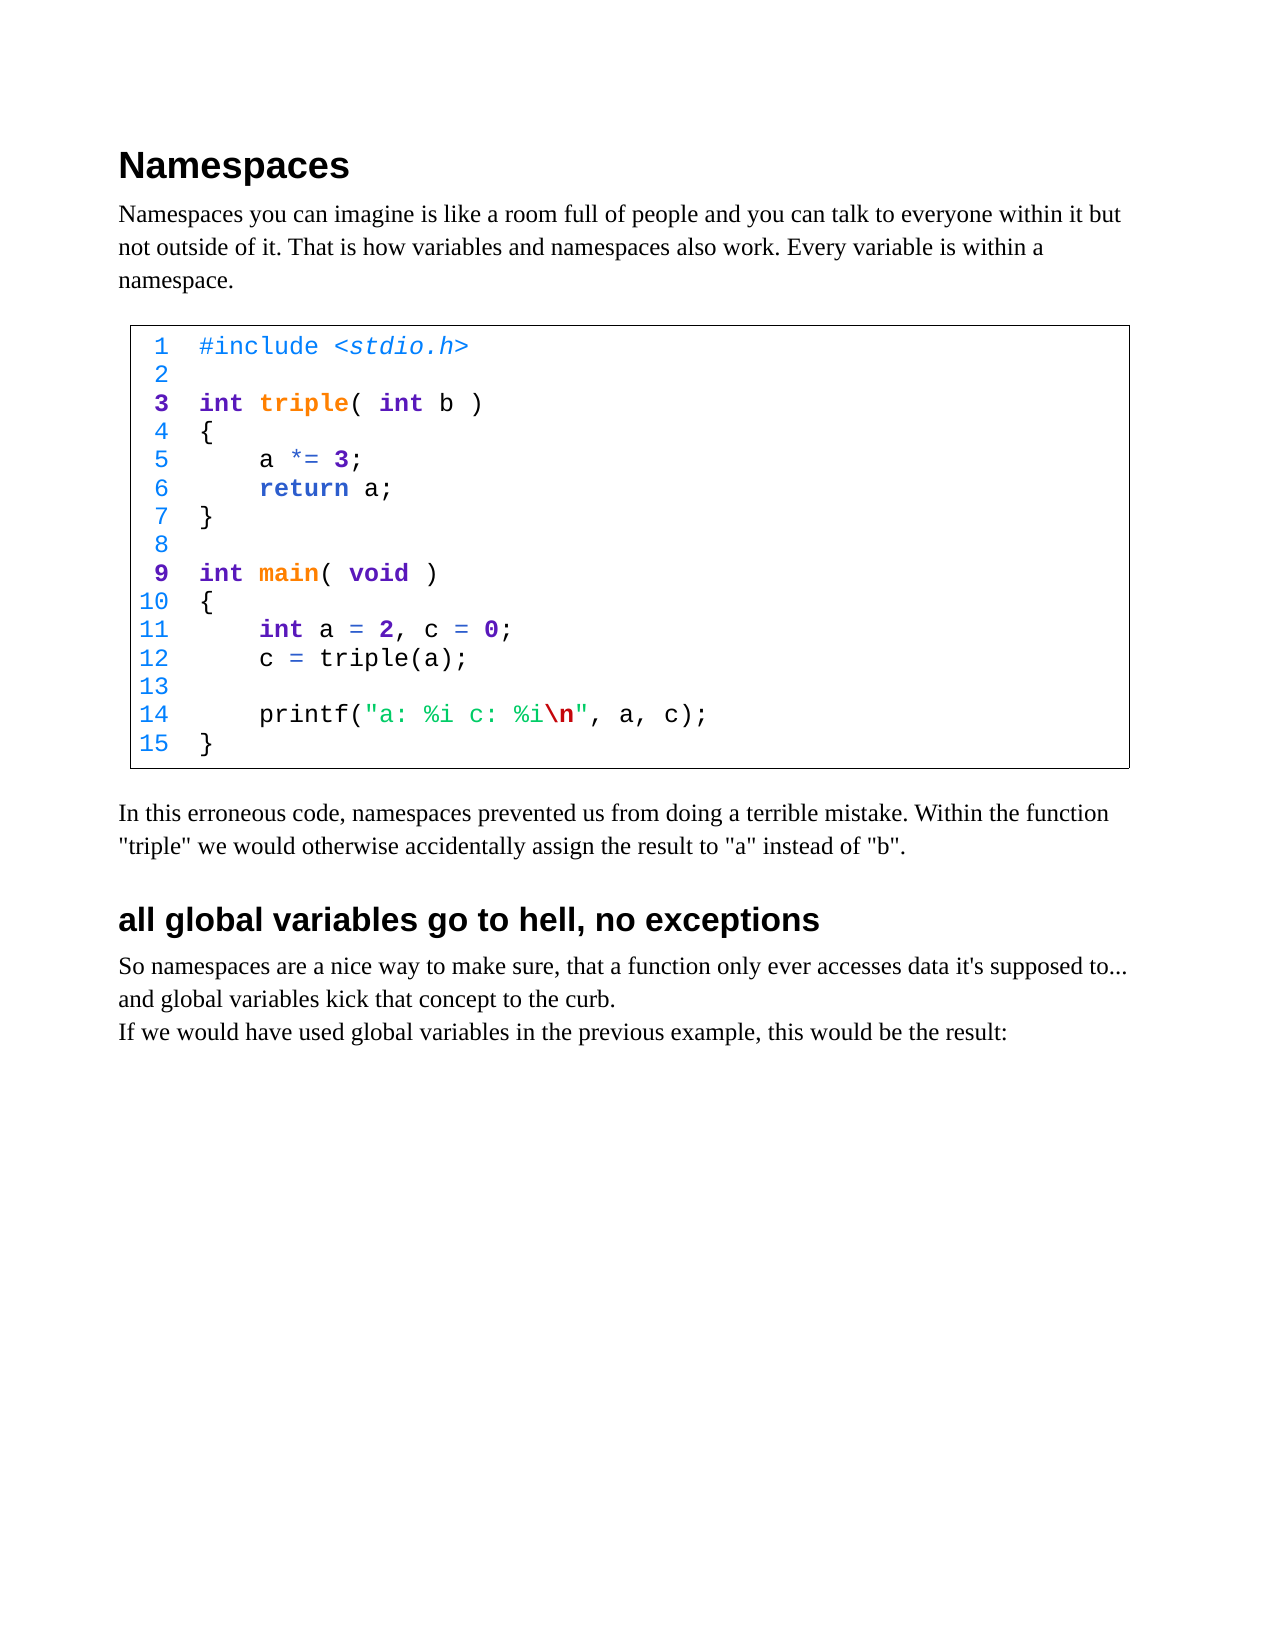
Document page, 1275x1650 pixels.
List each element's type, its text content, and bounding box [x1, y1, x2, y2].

text Namespaces you can imagine is like a room full of people and you can talk to everyone within it but not outside of it. That is how variables and namespaces also work. Every variable is within a namespace. [118, 199, 1157, 294]
text 12 c = triple(a); [139, 645, 1120, 674]
text 5 a *= 3; [139, 447, 1120, 475]
text In this erroneous code, namespaces prevented us from doing a terrible mistake. Within the function "triple" we would otherwise accidentally assign the result to "a" instead of "b". [118, 798, 1157, 860]
text 1 #include <stdio.h> [139, 334, 1120, 362]
text 6 return a; [139, 475, 1120, 504]
subtitle all global variables go to hell, no exceptions [118, 900, 1157, 938]
text 4 { [139, 419, 1120, 447]
text 7 } [139, 504, 1120, 532]
text 14 printf("a: %i c: %i\n", a, c); [139, 702, 1120, 730]
text So namespaces are a nice way to make sure, that a function only ever accesses data it's supposed to... and global variables kick that concept to the curb. If we would have used global variables in the previous example, this would be the result: [118, 951, 1157, 1046]
subtitle Namespaces [118, 143, 1157, 187]
text 13 [139, 674, 1120, 702]
text 10 { [139, 589, 1120, 617]
text 11 int a = 2, c = 0; [139, 617, 1120, 645]
text 15 } [139, 730, 1120, 759]
text 2 [139, 362, 1120, 390]
text 8 [139, 532, 1120, 560]
text 3 int triple( int b ) [139, 390, 1120, 419]
text 9 int main( void ) [139, 560, 1120, 589]
